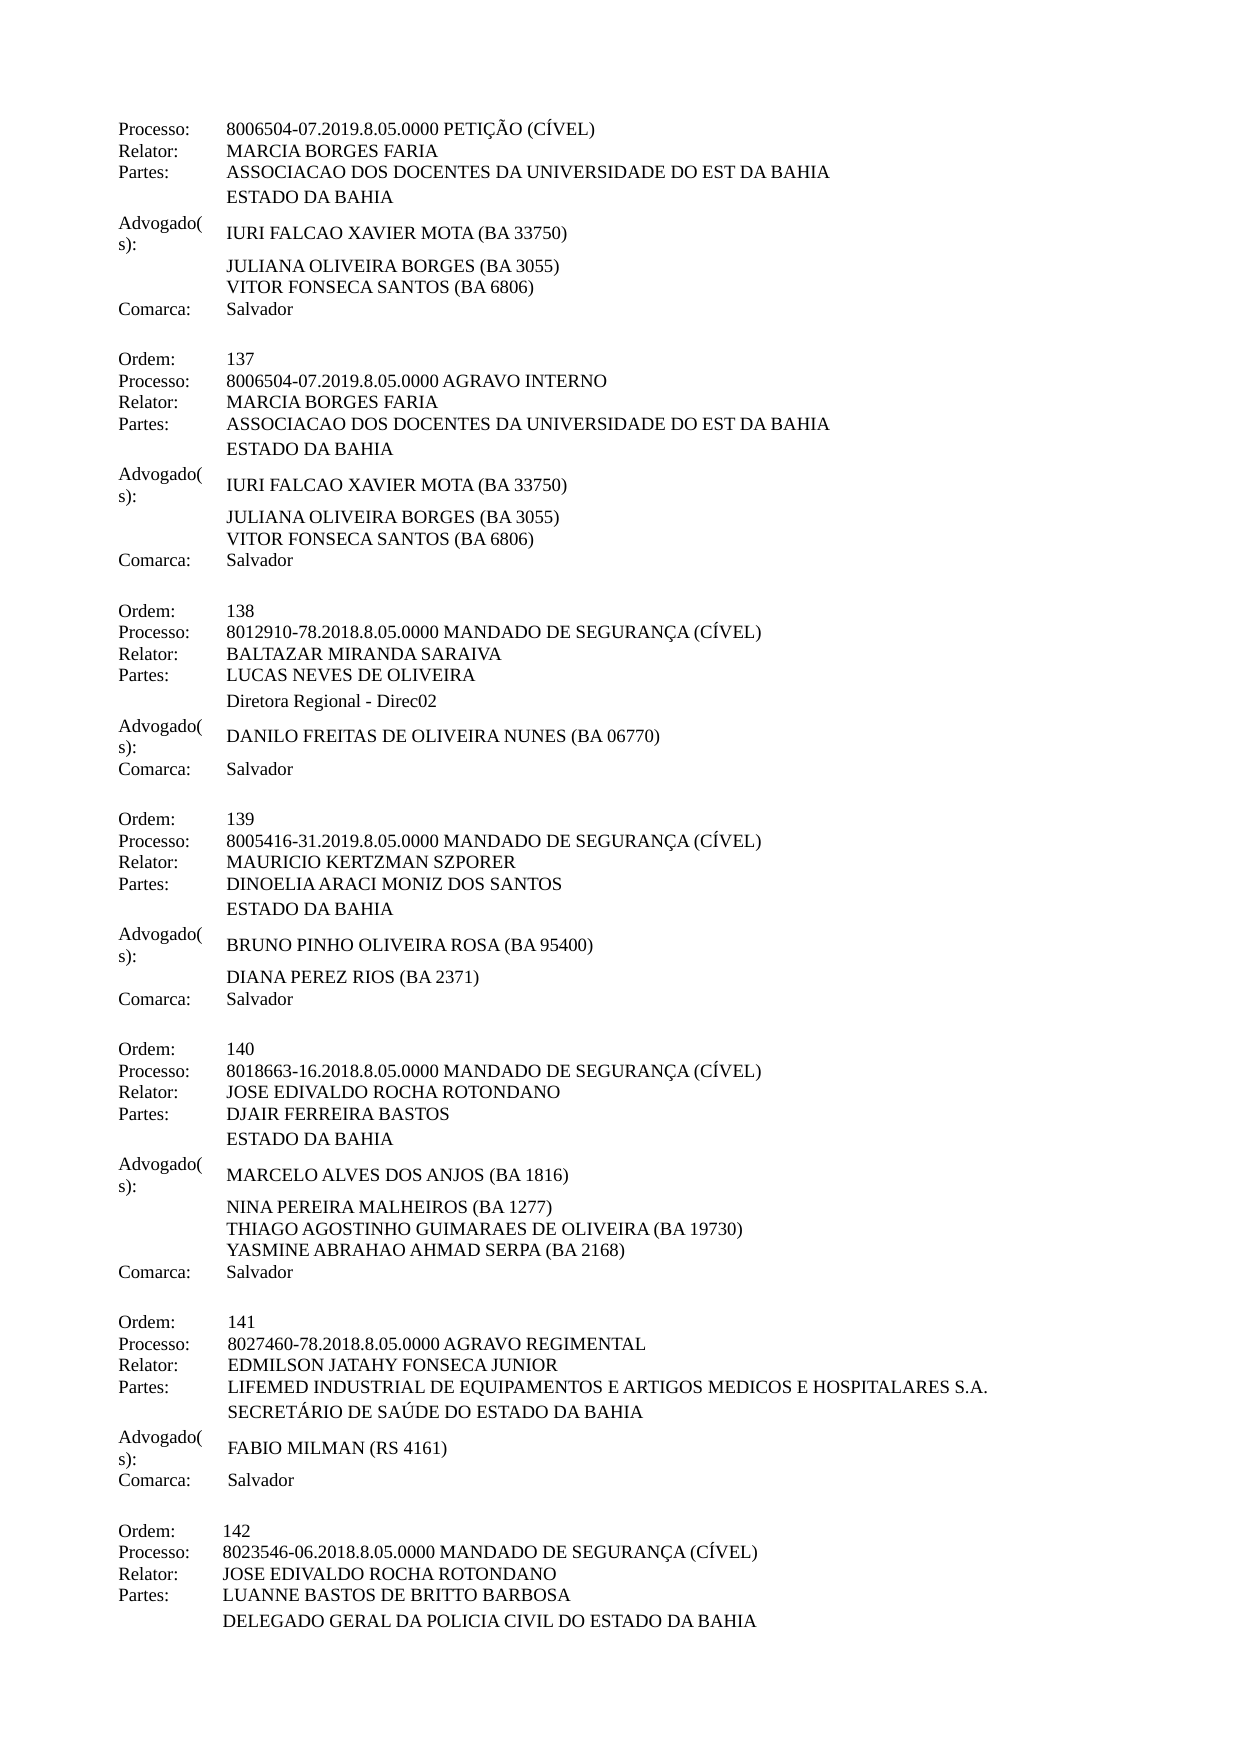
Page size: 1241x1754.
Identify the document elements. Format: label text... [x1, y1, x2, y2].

table_cell Comarca: [118, 758, 226, 779]
table_cell Processo: [118, 370, 226, 391]
table_cell Partes: [118, 873, 226, 894]
table_cell BRUNO PINHO OLIVEIRA ROSA (BA 95400) [226, 923, 1162, 966]
table_cell THIAGO AGOSTINHO GUIMARAES DE OLIVEIRA (BA 19730) [226, 1218, 1162, 1239]
table_cell DINOELIA ARACI MONIZ DOS SANTOS [226, 873, 1162, 894]
table_cell LUCAS NEVES DE OLIVEIRA [226, 664, 1162, 686]
table_cell MARCELO ALVES DOS ANJOS (BA 1816) [226, 1153, 1162, 1196]
table_cell Processo: [118, 118, 226, 140]
table_cell Processo: [118, 1541, 222, 1563]
table_cell 8006504-07.2019.8.05.0000 AGRAVO INTERNO [226, 370, 1162, 391]
table_cell Processo: [118, 1060, 226, 1081]
table_cell Comarca: [118, 1469, 227, 1491]
table_cell Advogado(s): [118, 1426, 227, 1469]
table_cell ESTADO DA BAHIA [226, 894, 1162, 923]
table_cell [118, 528, 226, 549]
table_header 139 [226, 808, 1162, 830]
table_cell Relator: [118, 1563, 222, 1584]
table_cell Relator: [118, 1081, 226, 1103]
table_header 140 [226, 1038, 1162, 1060]
table_cell Processo: [118, 1333, 227, 1354]
table_cell [118, 894, 226, 923]
table_cell 8012910-78.2018.8.05.0000 MANDADO DE SEGURANÇA (CÍVEL) [226, 621, 1162, 643]
table_cell Salvador [226, 298, 1162, 319]
table_cell JULIANA OLIVEIRA BORGES (BA 3055) [226, 506, 1162, 528]
table_cell VITOR FONSECA SANTOS (BA 6806) [226, 528, 1162, 549]
table_cell 8005416-31.2019.8.05.0000 MANDADO DE SEGURANÇA (CÍVEL) [226, 830, 1162, 851]
table_cell Salvador [226, 988, 1162, 1009]
table_cell Advogado(s): [118, 212, 226, 255]
table_cell LUANNE BASTOS DE BRITTO BARBOSA [223, 1584, 1162, 1606]
table_cell 8006504-07.2019.8.05.0000 PETIÇÃO (CÍVEL) [226, 118, 1162, 140]
table_cell DELEGADO GERAL DA POLICIA CIVIL DO ESTADO DA BAHIA [223, 1606, 1162, 1635]
table_cell BALTAZAR MIRANDA SARAIVA [226, 643, 1162, 664]
table_cell Relator: [118, 391, 226, 413]
table_cell [118, 276, 226, 298]
table_cell ESTADO DA BAHIA [226, 434, 1162, 463]
table_cell Comarca: [118, 1261, 226, 1282]
table_cell Comarca: [118, 298, 226, 319]
table_cell Comarca: [118, 549, 226, 571]
table_cell [118, 1218, 226, 1239]
table_cell 8027460-78.2018.8.05.0000 AGRAVO REGIMENTAL [227, 1333, 1162, 1354]
table_cell Processo: [118, 621, 226, 643]
table_cell LIFEMED INDUSTRIAL DE EQUIPAMENTOS E ARTIGOS MEDICOS E HOSPITALARES S.A. [227, 1376, 1162, 1397]
table_cell Diretora Regional - Direc02 [226, 686, 1162, 715]
table_cell Processo: [118, 830, 226, 851]
table_cell JOSE EDIVALDO ROCHA ROTONDANO [223, 1563, 1162, 1584]
table_cell FABIO MILMAN (RS 4161) [227, 1426, 1162, 1469]
table_cell ASSOCIACAO DOS DOCENTES DA UNIVERSIDADE DO EST DA BAHIA [226, 161, 1162, 183]
table_cell [118, 255, 226, 276]
table_cell [118, 1239, 226, 1261]
table_cell Advogado(s): [118, 923, 226, 966]
table_cell IURI FALCAO XAVIER MOTA (BA 33750) [226, 463, 1162, 506]
table_cell [118, 1606, 222, 1635]
table_cell [118, 686, 226, 715]
table_header Ordem: [118, 1520, 222, 1541]
table_cell DANILO FREITAS DE OLIVEIRA NUNES (BA 06770) [226, 715, 1162, 758]
table_cell Partes: [118, 1376, 227, 1397]
table_cell MAURICIO KERTZMAN SZPORER [226, 851, 1162, 873]
table_cell Salvador [226, 758, 1162, 779]
table_cell [118, 434, 226, 463]
table_header Ordem: [118, 1038, 226, 1060]
table_cell 8018663-16.2018.8.05.0000 MANDADO DE SEGURANÇA (CÍVEL) [226, 1060, 1162, 1081]
table_cell Advogado(s): [118, 463, 226, 506]
table_cell Relator: [118, 643, 226, 664]
table_cell Comarca: [118, 988, 226, 1009]
table_cell [118, 506, 226, 528]
table_cell Partes: [118, 1584, 222, 1606]
table_cell ESTADO DA BAHIA [226, 183, 1162, 212]
table_cell Partes: [118, 413, 226, 434]
table_header 137 [226, 348, 1162, 370]
table_cell IURI FALCAO XAVIER MOTA (BA 33750) [226, 212, 1162, 255]
table_cell SECRETÁRIO DE SAÚDE DO ESTADO DA BAHIA [227, 1398, 1162, 1426]
table_cell YASMINE ABRAHAO AHMAD SERPA (BA 2168) [226, 1239, 1162, 1261]
table_header Ordem: [118, 808, 226, 830]
table_cell Partes: [118, 1103, 226, 1124]
table_cell DJAIR FERREIRA BASTOS [226, 1103, 1162, 1124]
table_cell ASSOCIACAO DOS DOCENTES DA UNIVERSIDADE DO EST DA BAHIA [226, 413, 1162, 434]
table_cell 8023546-06.2018.8.05.0000 MANDADO DE SEGURANÇA (CÍVEL) [223, 1541, 1162, 1563]
table_cell Relator: [118, 851, 226, 873]
table_header Ordem: [118, 1311, 227, 1333]
table_cell NINA PEREIRA MALHEIROS (BA 1277) [226, 1196, 1162, 1218]
table_cell DIANA PEREZ RIOS (BA 2371) [226, 966, 1162, 988]
table_header 142 [223, 1520, 1162, 1541]
table_cell MARCIA BORGES FARIA [226, 140, 1162, 161]
table_cell VITOR FONSECA SANTOS (BA 6806) [226, 276, 1162, 298]
table_cell Advogado(s): [118, 1153, 226, 1196]
table_cell [118, 1124, 226, 1153]
table_header Ordem: [118, 600, 226, 621]
table_cell Partes: [118, 664, 226, 686]
table_cell [118, 183, 226, 212]
table_cell Relator: [118, 1354, 227, 1376]
table_cell [118, 1196, 226, 1218]
table_cell Salvador [226, 549, 1162, 571]
table_cell Salvador [226, 1261, 1162, 1282]
table_cell Salvador [227, 1469, 1162, 1491]
table_cell Advogado(s): [118, 715, 226, 758]
table_header Ordem: [118, 348, 226, 370]
table_cell Relator: [118, 140, 226, 161]
table_cell JOSE EDIVALDO ROCHA ROTONDANO [226, 1081, 1162, 1103]
table_header 138 [226, 600, 1162, 621]
table_cell MARCIA BORGES FARIA [226, 391, 1162, 413]
table_header 141 [227, 1311, 1162, 1333]
table_cell Partes: [118, 161, 226, 183]
table_cell EDMILSON JATAHY FONSECA JUNIOR [227, 1354, 1162, 1376]
table_cell [118, 966, 226, 988]
table_cell [118, 1398, 227, 1426]
table_cell ESTADO DA BAHIA [226, 1124, 1162, 1153]
table_cell JULIANA OLIVEIRA BORGES (BA 3055) [226, 255, 1162, 276]
